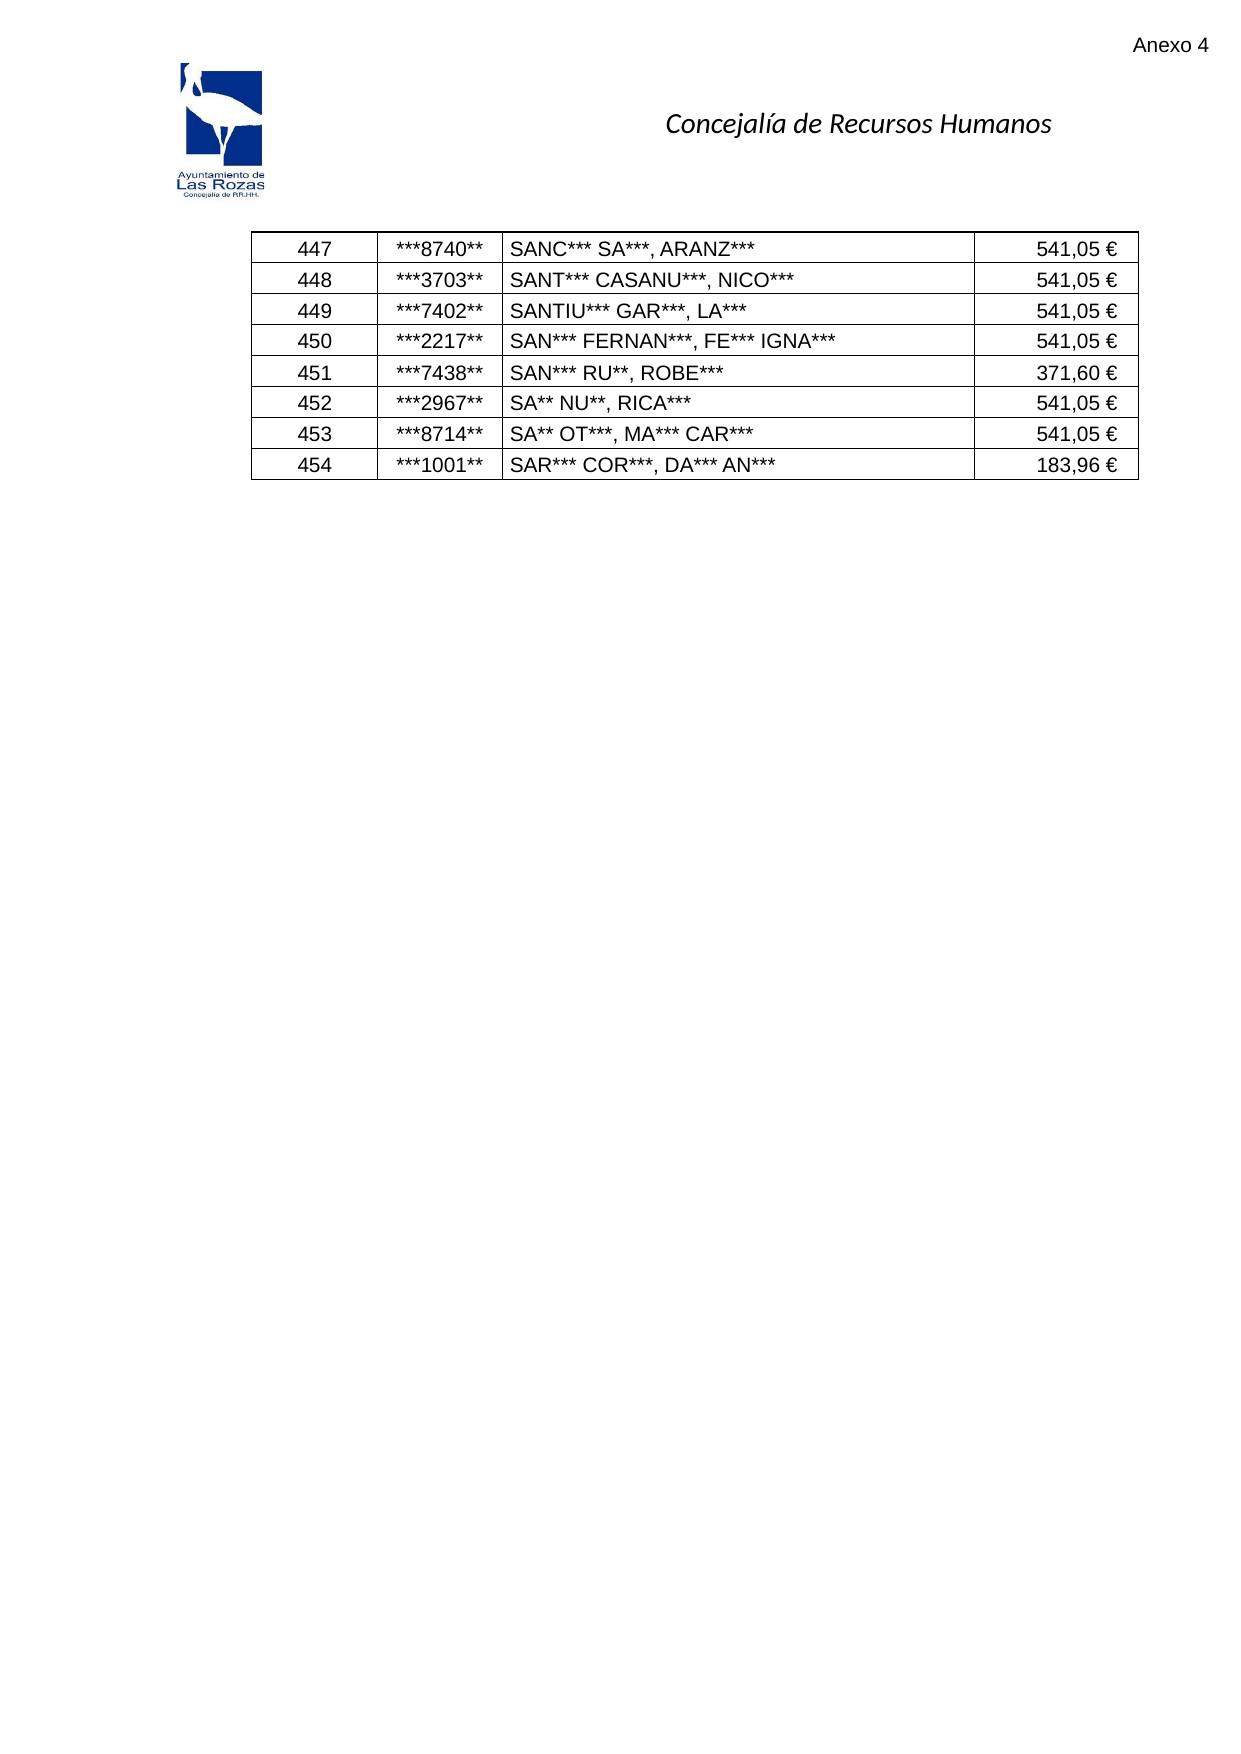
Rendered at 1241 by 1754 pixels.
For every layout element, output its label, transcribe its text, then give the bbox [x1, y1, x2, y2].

table_cell 454 [252, 449, 377, 479]
table_cell ***2217** [378, 325, 502, 355]
table_cell 541,05 € [975, 263, 1138, 293]
table_cell 541,05 € [975, 418, 1138, 448]
table_cell 541,05 € [975, 387, 1138, 417]
table_cell 453 [252, 418, 377, 448]
table_cell SANTIU*** GAR***, LA*** [503, 294, 974, 324]
table_cell 183,96 € [975, 449, 1138, 479]
table_cell ***7438** [378, 356, 502, 386]
table_cell 541,05 € [975, 233, 1138, 262]
table_cell ***8714** [378, 418, 502, 448]
table_cell SAN*** FERNAN***, FE*** IGNA*** [503, 325, 974, 355]
table_cell 448 [252, 263, 377, 293]
table_cell SA** OT***, MA*** CAR*** [503, 418, 974, 448]
table_cell 371,60 € [975, 356, 1138, 386]
table_cell 451 [252, 356, 377, 386]
table_cell SAR*** COR***, DA*** AN*** [503, 449, 974, 479]
table_cell 541,05 € [975, 325, 1138, 355]
table_cell 541,05 € [975, 294, 1138, 324]
table_cell 449 [252, 294, 377, 324]
table_cell ***8740** [378, 233, 502, 262]
table_cell 450 [252, 325, 377, 355]
table_cell ***7402** [378, 294, 502, 324]
table_cell SANT*** CASANU***, NICO*** [503, 263, 974, 293]
table_cell SAN*** RU**, ROBE*** [503, 356, 974, 386]
table_cell 447 [252, 233, 377, 262]
table_cell SANC*** SA***, ARANZ*** [503, 233, 974, 262]
table_cell ***2967** [378, 387, 502, 417]
table_cell SA** NU**, RICA*** [503, 387, 974, 417]
table_cell ***3703** [378, 263, 502, 293]
table_cell 452 [252, 387, 377, 417]
table_cell ***1001** [378, 449, 502, 479]
